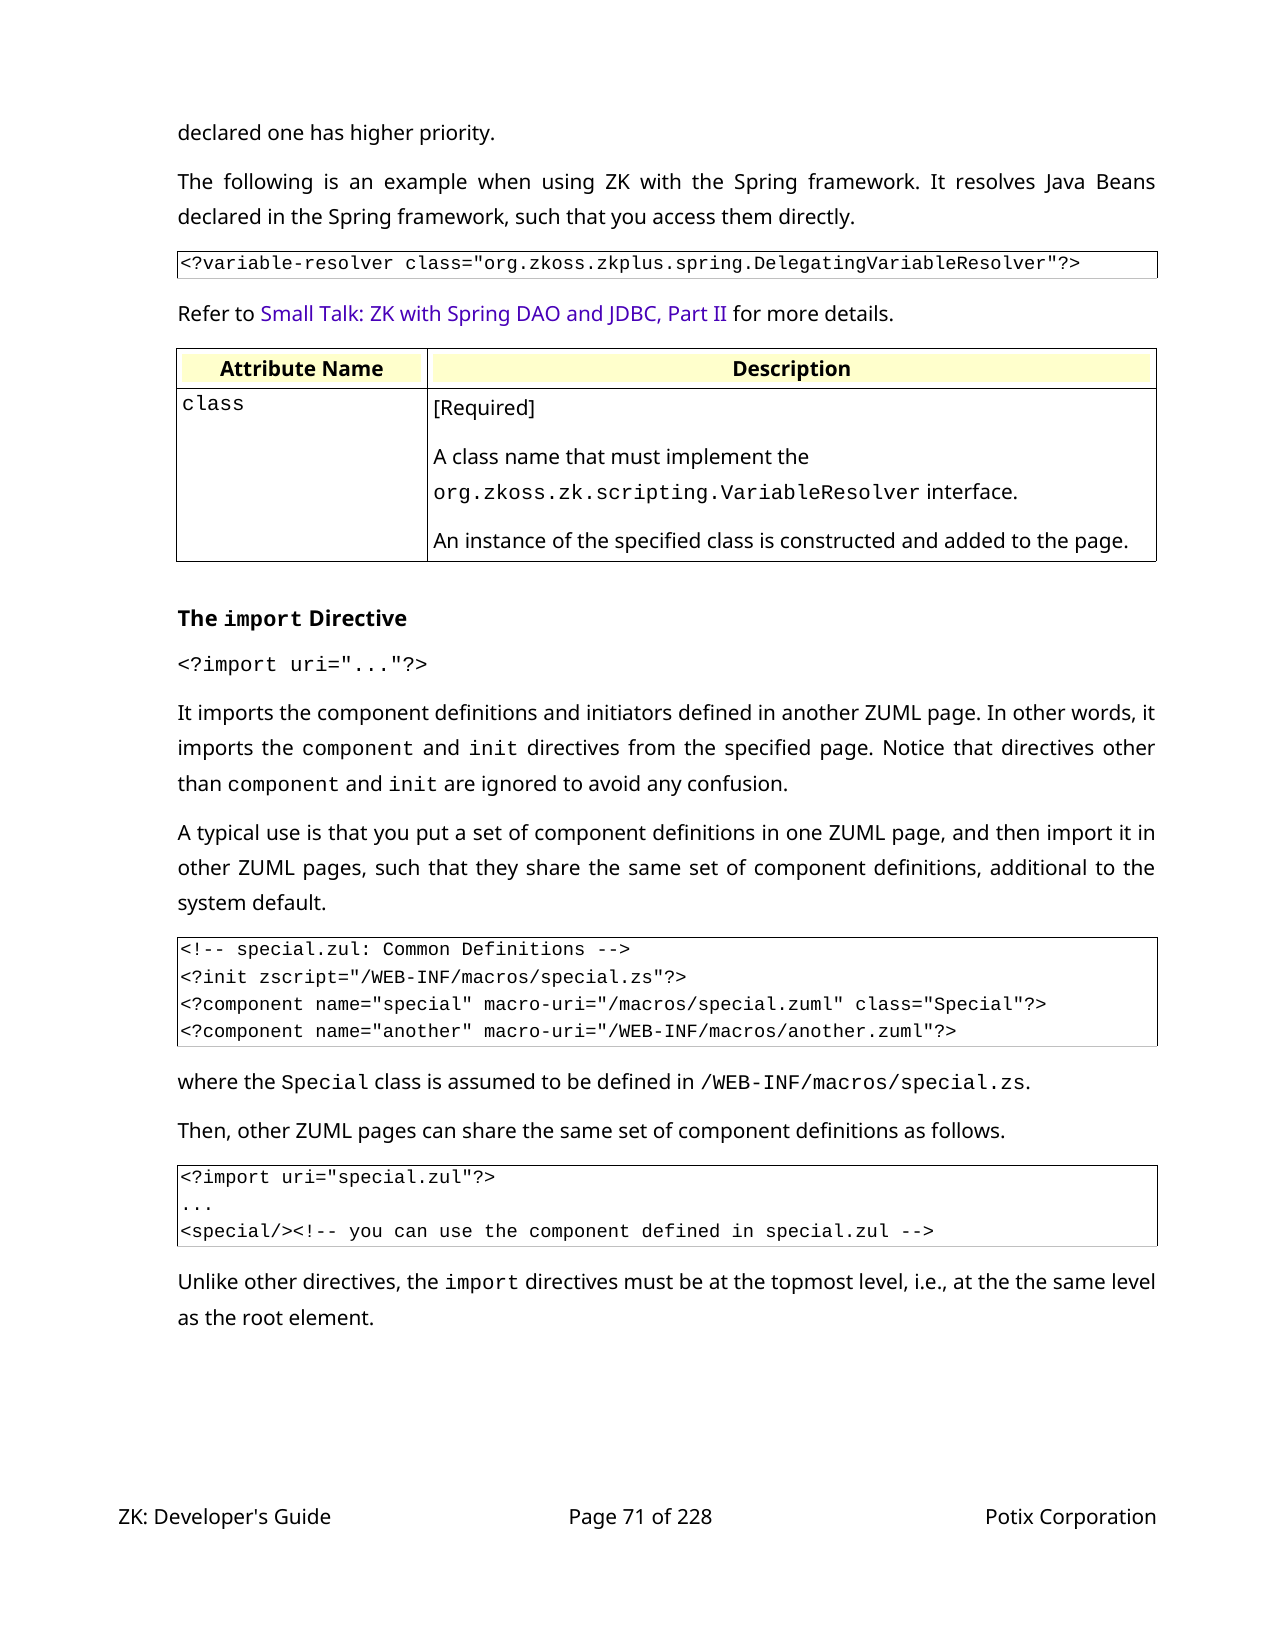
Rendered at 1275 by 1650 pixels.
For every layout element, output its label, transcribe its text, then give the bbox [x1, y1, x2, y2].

table_header Attribute Name [177, 349, 427, 388]
text where the Special class is assumed to be defined in /WEB-INF/macros/special.zs. [177, 1067, 1157, 1095]
table_cell [Required] A class name that must implement the org.zkoss.zk.scripting.VariableResolver interface. An instance of the specified class is constructed and added to the page. [428, 389, 1156, 561]
text <?import uri="..."?> [177, 654, 1157, 677]
text It imports the component definitions and initiators defined in another ZUML page. In other words, it imports the component and init directives from the specified page. Notice that directives other than component and init are ignored to avoid any confusion. [177, 698, 1157, 797]
text Unlike other directives, the import directives must be at the topmost level, i.e., at the the same level as the root element. [177, 1267, 1157, 1331]
table_cell class [177, 389, 427, 561]
subtitle The import Directive [177, 603, 1157, 633]
text declared one has higher priority. [177, 118, 1157, 146]
text A typical use is that you put a set of component definitions in one ZUML page, and then import it in other ZUML pages, such that they share the same set of component definitions, additional to the system default. [177, 818, 1157, 917]
text <?import uri="special.zul"?> [178, 1166, 1157, 1189]
text The following is an example when using ZK with the Spring framework. It resolves Java Beans declared in the Spring framework, such that you access them directly. [177, 167, 1157, 230]
text Then, other ZUML pages can share the same set of component definitions as follows. [177, 1116, 1157, 1144]
text <special/><!-- you can use the component defined in special.zul --> [178, 1219, 1157, 1246]
text <?variable-resolver class="org.zkoss.zkplus.spring.DelegatingVariableResolver"?> [178, 252, 1157, 278]
text <?init zscript="/WEB-INF/macros/special.zs"?> [178, 964, 1157, 989]
text ... [178, 1192, 1157, 1216]
text <?component name="another" macro-uri="/WEB-INF/macros/another.zuml"?> [178, 1019, 1157, 1046]
text Refer to Small Talk: ZK with Spring DAO and JDBC, Part II for more details. [177, 299, 1157, 327]
text <!-- special.zul: Common Definitions --> [178, 938, 1157, 962]
text <?component name="special" macro-uri="/macros/special.zuml" class="Special"?> [178, 992, 1157, 1016]
table_header Description [428, 349, 1156, 388]
